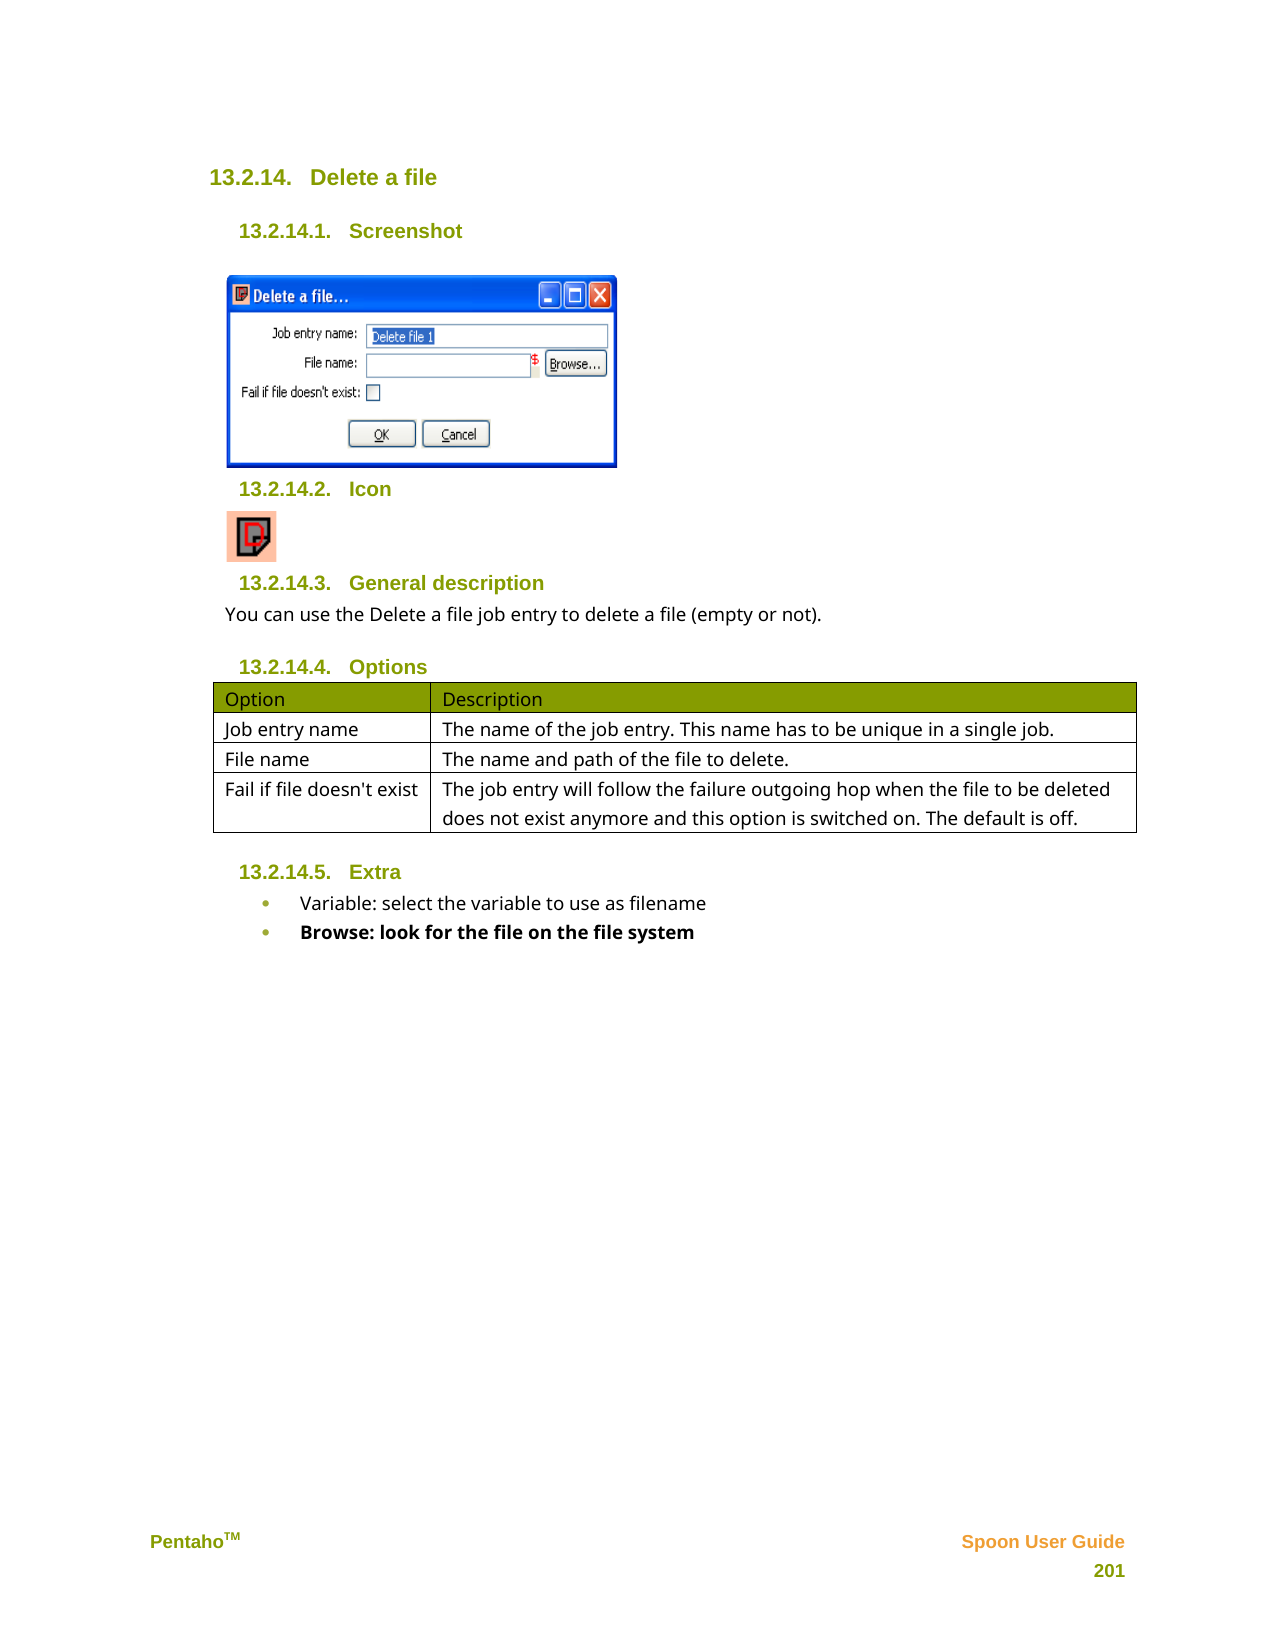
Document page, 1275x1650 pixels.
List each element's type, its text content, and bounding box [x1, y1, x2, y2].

table_header Option [214, 683, 430, 712]
picture [226, 275, 618, 468]
table_cell Fail if file doesn't exist [214, 773, 430, 832]
subtitle Screenshot [239, 211, 1125, 246]
list Variable: select the variable to use as filename [262, 887, 1125, 916]
text You can use the Delete a file job entry to delete a file (empty or not). [225, 598, 1125, 627]
subtitle Delete a file [209, 157, 1125, 192]
subtitle Icon [239, 474, 1125, 503]
subtitle Options [239, 646, 1125, 681]
table_cell The name and path of the file to delete. [431, 743, 1136, 772]
subtitle Extra [239, 852, 1125, 886]
table_cell The job entry will follow the failure outgoing hop when the file to be deleted does not exist anymore and this option is switched on. The default is off. [431, 773, 1136, 832]
list Browse: look for the file on the file system [262, 916, 1125, 945]
subtitle General description [239, 522, 1125, 598]
table_cell File name [214, 743, 430, 772]
table_header Description [431, 683, 1136, 712]
table_cell Job entry name [214, 713, 430, 742]
table_cell The name of the job entry. This name has to be unique in a single job. [431, 713, 1136, 742]
